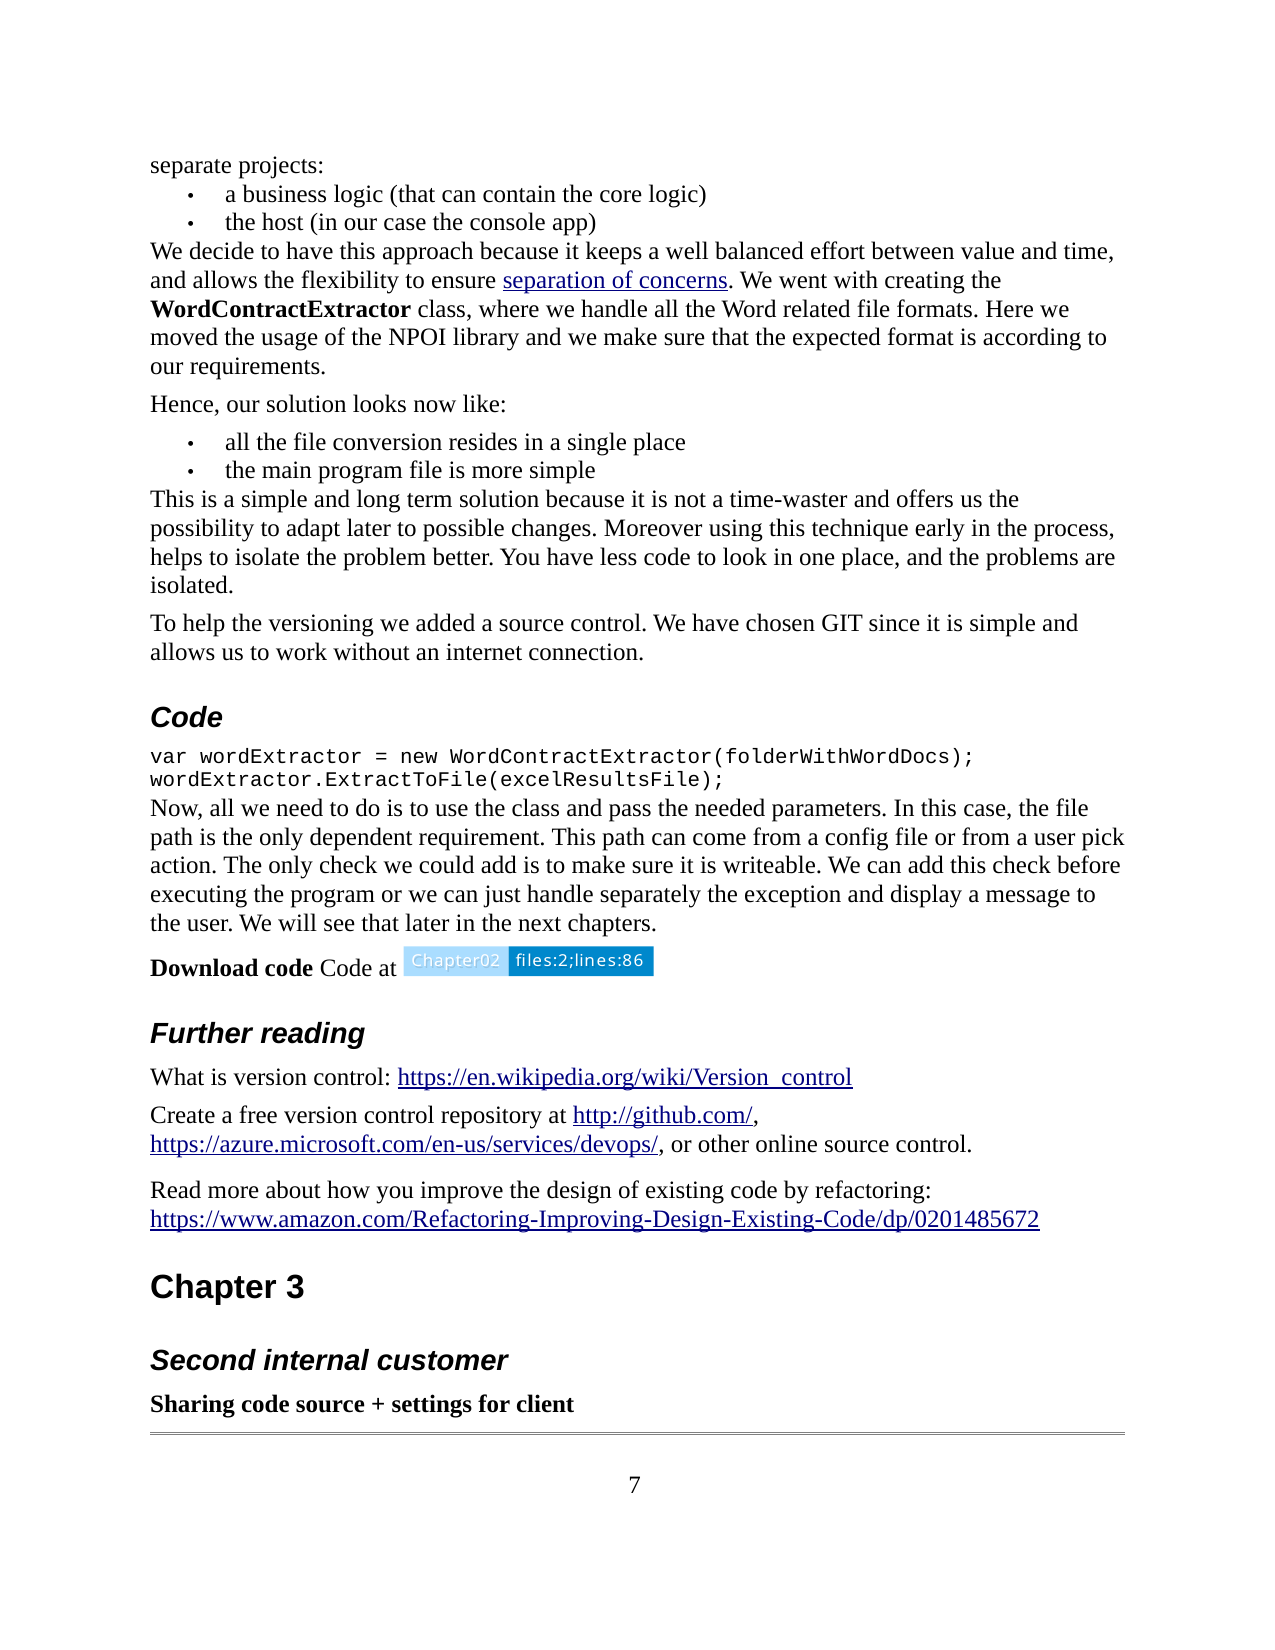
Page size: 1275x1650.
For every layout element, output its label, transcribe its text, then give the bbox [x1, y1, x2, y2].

subtitle Further reading [150, 1016, 1125, 1050]
text Hence, our solution looks now like: [150, 389, 1125, 418]
list the host (in our case the console app) [187, 207, 1125, 236]
text Read more about how you improve the design of existing code by refactoring: https://www.amazon.com/Refactoring-Improving-Design-Existing-Code/dp/0201485672 [150, 1175, 1125, 1233]
list all the file conversion resides in a single place [187, 427, 1125, 455]
text Create a free version control repository at http://github.com/, https://azure.microsoft.com/en-us/services/devops/, or other online source control. [150, 1100, 1125, 1157]
text Download code Code at [150, 946, 1125, 982]
subtitle Chapter 3 [150, 1267, 1125, 1306]
text We decide to have this approach because it keeps a well balanced effort between value and time, and allows the flexibility to ensure separation of concerns. We went with creating the WordContractExtractor class, where we handle all the Word related file formats. Here we moved the usage of the NPOI library and we make sure that the expected format is according to our requirements. [150, 236, 1125, 380]
text wordExtractor.ExtractToFile(excelResultsFile); [150, 769, 1125, 793]
text To help the versioning we added a source control. We have chosen GIT since it is simple and allows us to work without an internet connection. [150, 608, 1125, 666]
subtitle Code [150, 699, 1125, 733]
subtitle Second internal customer [150, 1343, 1125, 1377]
text This is a simple and long term solution because it is not a time-waster and offers us the possibility to adapt later to possible changes. Moreover using this technique early in the process, helps to isolate the problem better. You have less code to look in one place, and the problems are isolated. [150, 484, 1125, 599]
list a business logic (that can contain the core logic) [187, 179, 1125, 207]
text var wordExtractor = new WordContractExtractor(folderWithWordDocs); [150, 746, 1125, 769]
list the main program file is more simple [187, 455, 1125, 484]
text Sharing code source + settings for client [150, 1389, 1125, 1418]
text Now, all we need to do is to use the class and pass the needed parameters. In this case, the file path is the only dependent requirement. This path can come from a config file or from a user pick action. The only check we could add is to make sure it is writeable. We can add this check before executing the program or we can just handle separately the exception and display a message to the user. We will see that later in the next chapters. [150, 793, 1125, 937]
text What is version control: https://en.wikipedia.org/wiki/Version_control [150, 1062, 1125, 1091]
text separate projects: [150, 150, 1125, 179]
